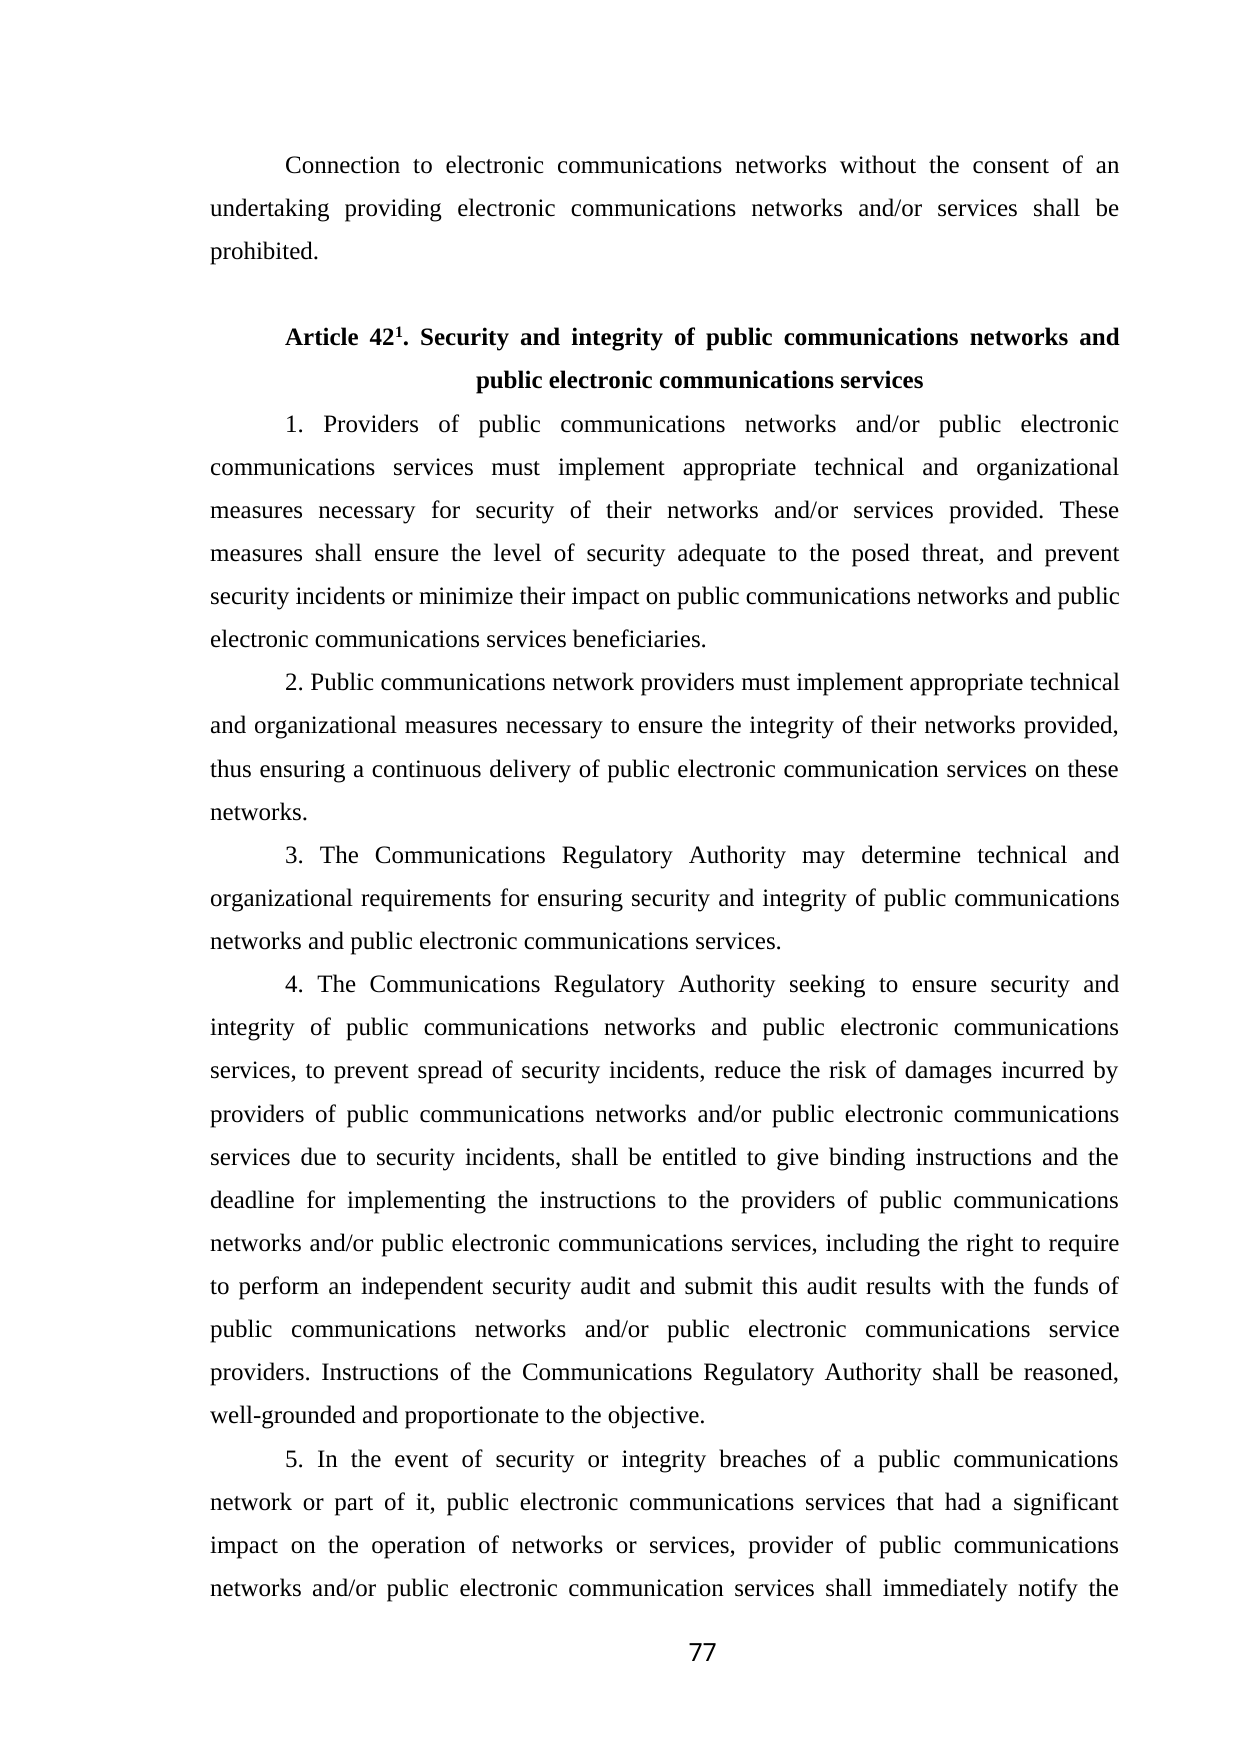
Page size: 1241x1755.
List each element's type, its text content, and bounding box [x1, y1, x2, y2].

text 5. In the event of security or integrity breaches of a public communications network or part of it, public electronic communications services that had a significant impact on the operation of networks or services, provider of public communications networks and/or public electronic communication services shall immediately notify the [210, 1444, 1120, 1602]
text 3. The Communications Regulatory Authority may determine technical and organizational requirements for ensuring security and integrity of public communications networks and public electronic communications services. [210, 840, 1120, 955]
text 1. Providers of public communications networks and/or public electronic communications services must implement appropriate technical and organizational measures necessary for security of their networks and/or services provided. These measures shall ensure the level of security adequate to the posed threat, and prevent security incidents or minimize their impact on public communications networks and public electronic communications services beneficiaries. [210, 409, 1120, 653]
text Article 421. Security and integrity of public communications networks and public electronic communications services [285, 322, 1120, 394]
text 4. The Communications Regulatory Authority seeking to ensure security and integrity of public communications networks and public electronic communications services, to prevent spread of security incidents, reduce the risk of damages incurred by providers of public communications networks and/or public electronic communications services due to security incidents, shall be entitled to give binding instructions and the deadline for implementing the instructions to the providers of public communications networks and/or public electronic communications services, including the right to require to perform an independent security audit and submit this audit results with the funds of public communications networks and/or public electronic communications service providers. Instructions of the Communications Regulatory Authority shall be reasoned, well-grounded and proportionate to the objective. [210, 969, 1120, 1429]
text 2. Public communications network providers must implement appropriate technical and organizational measures necessary to ensure the integrity of their networks provided, thus ensuring a continuous delivery of public electronic communication services on these networks. [210, 667, 1120, 826]
text Connection to electronic communications networks without the consent of an undertaking providing electronic communications networks and/or services shall be prohibited. [210, 150, 1120, 265]
